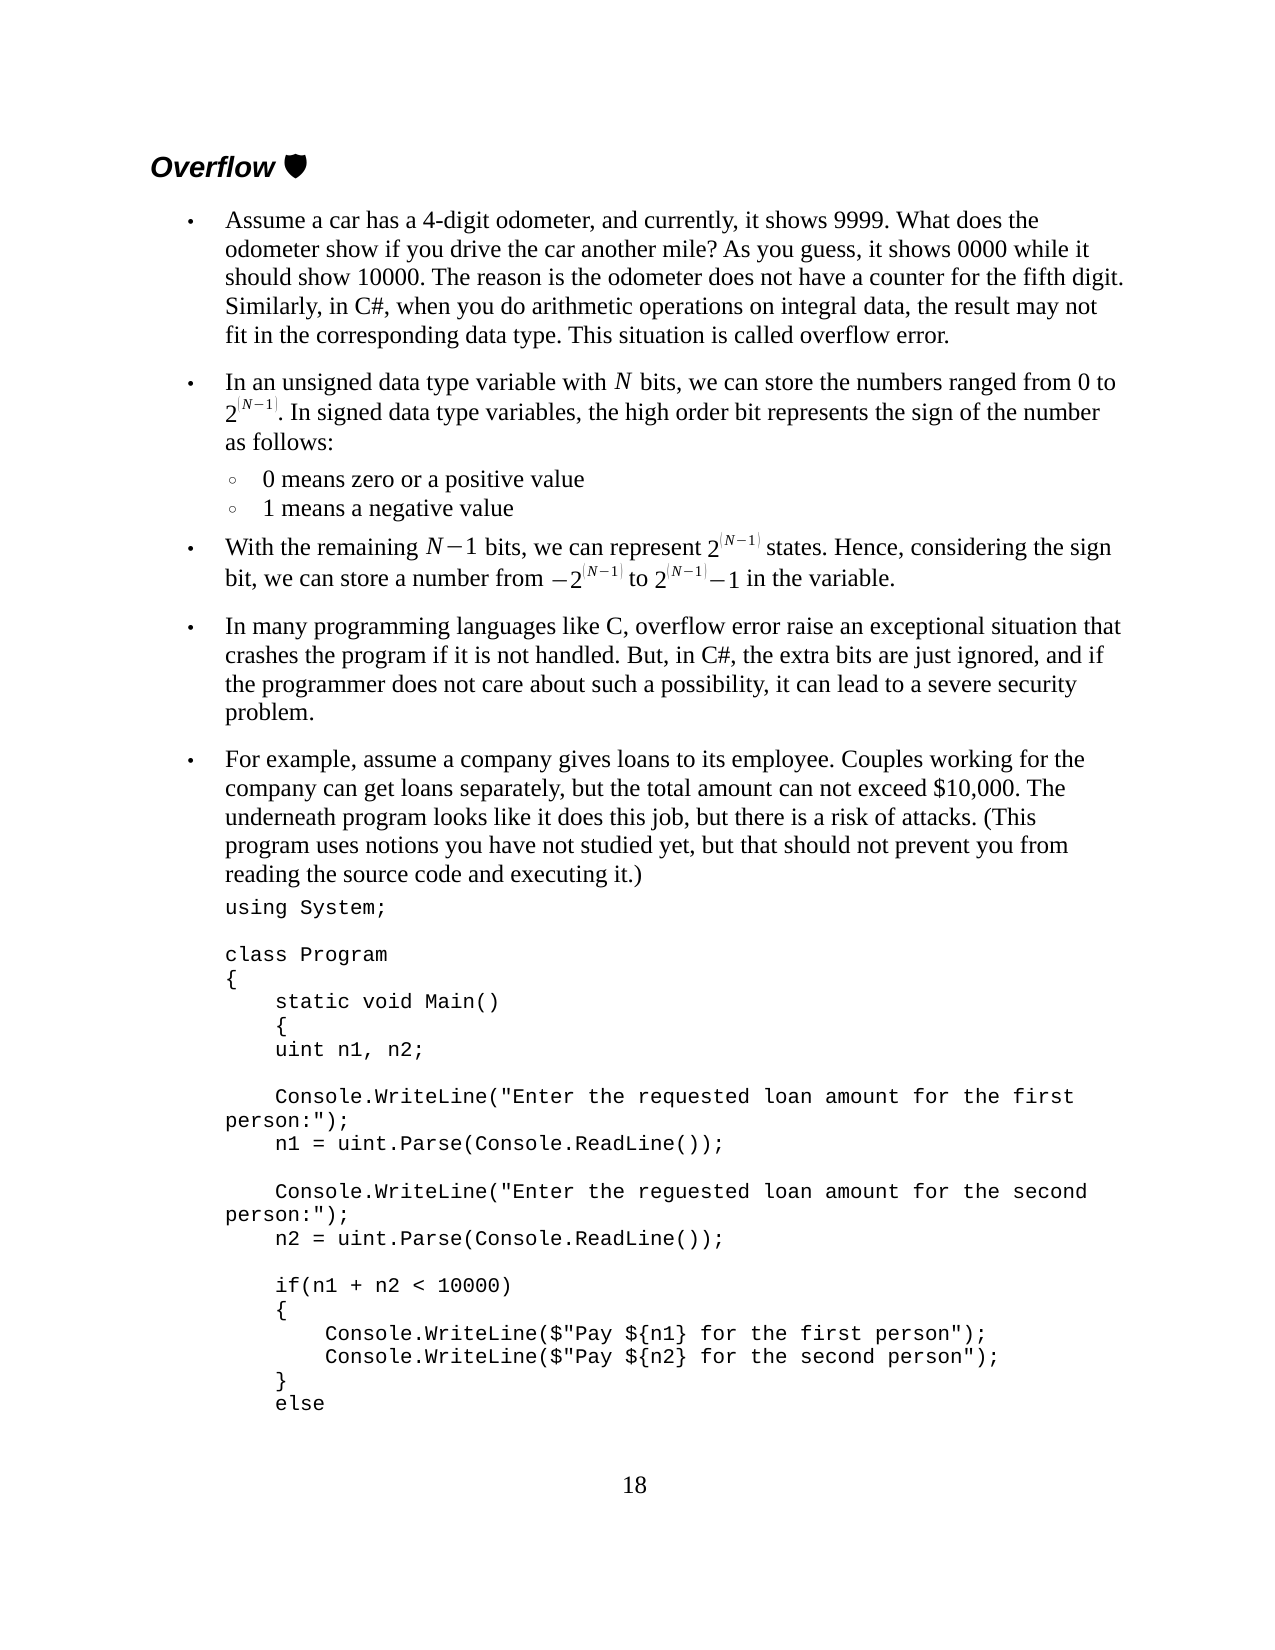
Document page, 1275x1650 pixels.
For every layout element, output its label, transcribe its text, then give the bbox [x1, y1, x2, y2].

list n1 = uint.Parse(Console.ReadLine()); [187, 1133, 1125, 1157]
list { [187, 1015, 1125, 1039]
list } [187, 1370, 1125, 1393]
list if(n1 + n2 < 10000) [187, 1275, 1125, 1299]
list using System; [187, 897, 1125, 921]
list In an unsigned data type variable with bits, we can store the numbers ranged from 0 to . In signed data type variables, the high order bit represents the sign of the number as follows: [187, 367, 1125, 455]
list { [187, 968, 1125, 991]
list With the remaining bits, we can represent states. Hence, considering the sign bit, we can store a number from to in the variable. [187, 531, 1125, 593]
list { [187, 1299, 1125, 1322]
list 1 means a negative value [225, 493, 1125, 522]
list Console.WriteLine($"Pay ${n2} for the second person"); [187, 1346, 1125, 1370]
list Console.WriteLine($"Pay ${n1} for the first person"); [187, 1322, 1125, 1346]
list uint n1, n2; [187, 1039, 1125, 1062]
list static void Main() [187, 991, 1125, 1015]
list For example, assume a company gives loans to its employee. Couples working for the company can get loans separately, but the total amount can not exceed $10,000. The underneath program looks like it does this job, but there is a risk of attacks. (This program uses notions you have not studied yet, but that should not prevent you from reading the source code and executing it.) [187, 744, 1125, 888]
list Console.WriteLine("Enter the reguested loan amount for the second person:"); [187, 1181, 1125, 1228]
list n2 = uint.Parse(Console.ReadLine()); [187, 1228, 1125, 1252]
list 0 means zero or a positive value [225, 464, 1125, 493]
list else [187, 1393, 1125, 1417]
list In many programming languages like C, overflow error raise an exceptional situation that crashes the program if it is not handled. But, in C#, the extra bits are just ignored, and if the programmer does not care about such a possibility, it can lead to a severe security problem. [187, 611, 1125, 726]
list Assume a car has a 4-digit odometer, and currently, it shows 9999. What does the odometer show if you drive the car another mile? As you guess, it shows 0000 while it should show 10000. The reason is the odometer does not have a counter for the fifth digit. Similarly, in C#, when you do arithmetic operations on integral data, the result may not fit in the corresponding data type. This situation is called overflow error. [187, 205, 1125, 349]
subtitle Overflow 🛡️ [150, 150, 1125, 183]
list Console.WriteLine("Enter the requested loan amount for the first person:"); [187, 1086, 1125, 1133]
list class Program [187, 944, 1125, 968]
